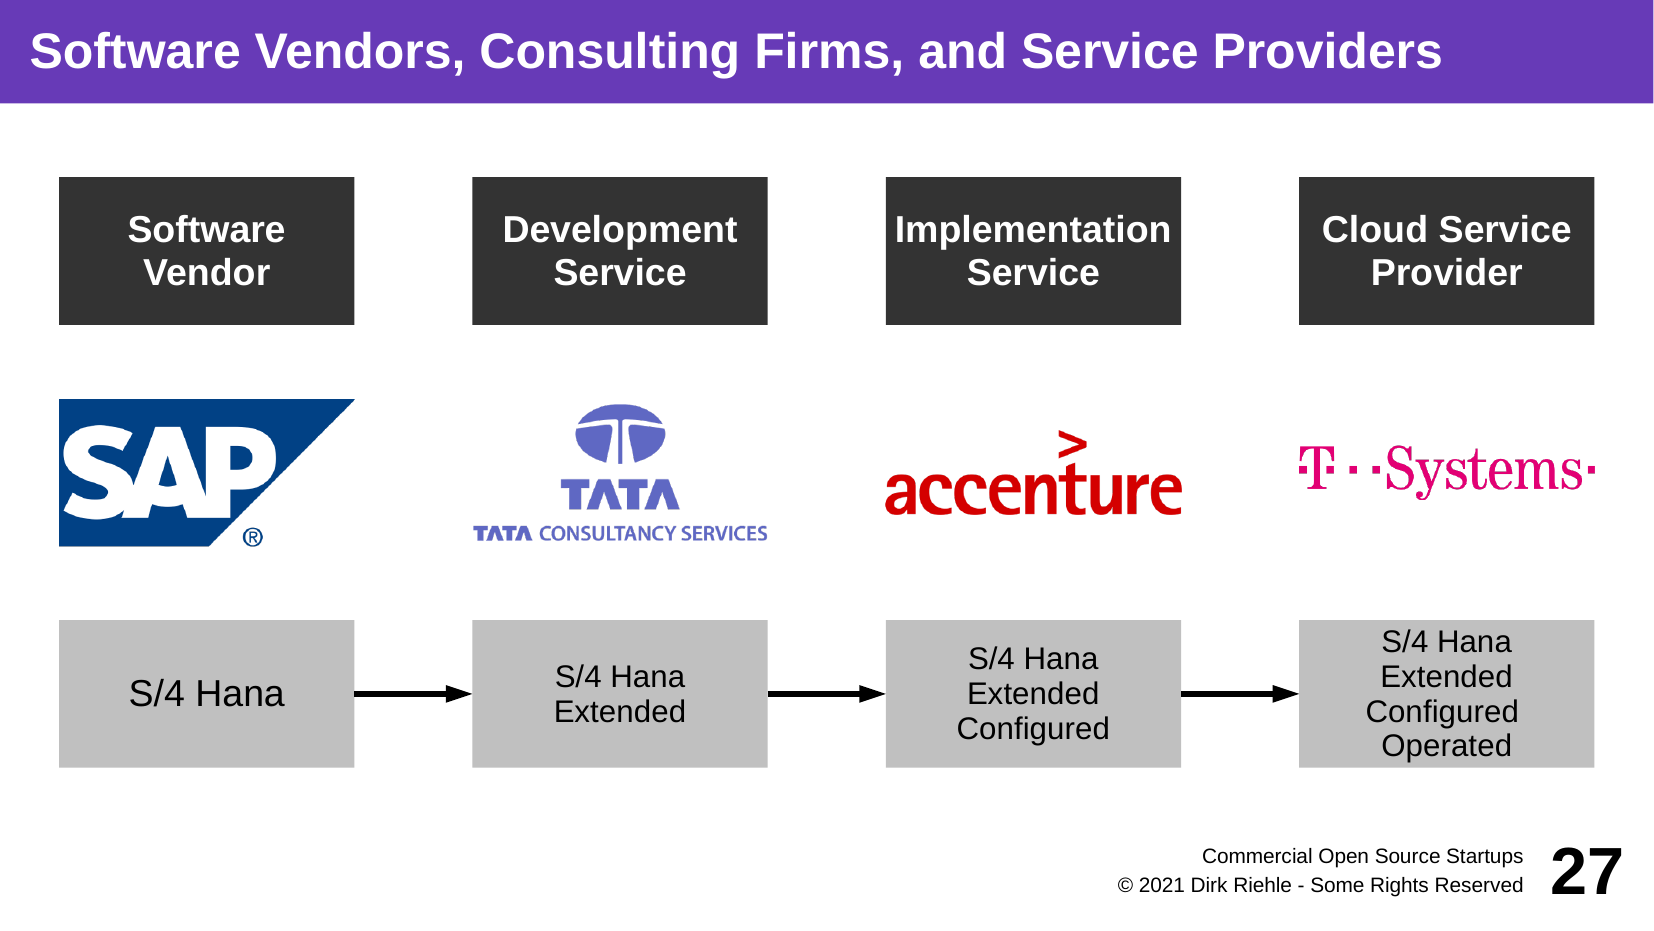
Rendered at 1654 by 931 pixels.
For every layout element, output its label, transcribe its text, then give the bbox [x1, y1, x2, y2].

title Software Vendors, Consulting Firms, and Service Providers [0, 0, 1654, 104]
text_box Implementation Service [885, 177, 1182, 324]
picture [472, 324, 768, 620]
text_box Software Vendor [59, 177, 355, 324]
picture [1299, 324, 1595, 620]
picture [885, 324, 1182, 620]
picture [59, 324, 355, 620]
text_box S/4 Hana Extended [472, 620, 768, 768]
text_box Cloud Service Provider [1299, 177, 1595, 324]
text_box S/4 Hana [59, 620, 355, 768]
text_box Development Service [472, 177, 768, 324]
text_box S/4 Hana Extended Configured [885, 620, 1182, 768]
text_box S/4 Hana Extended Configured Operated [1299, 620, 1595, 768]
